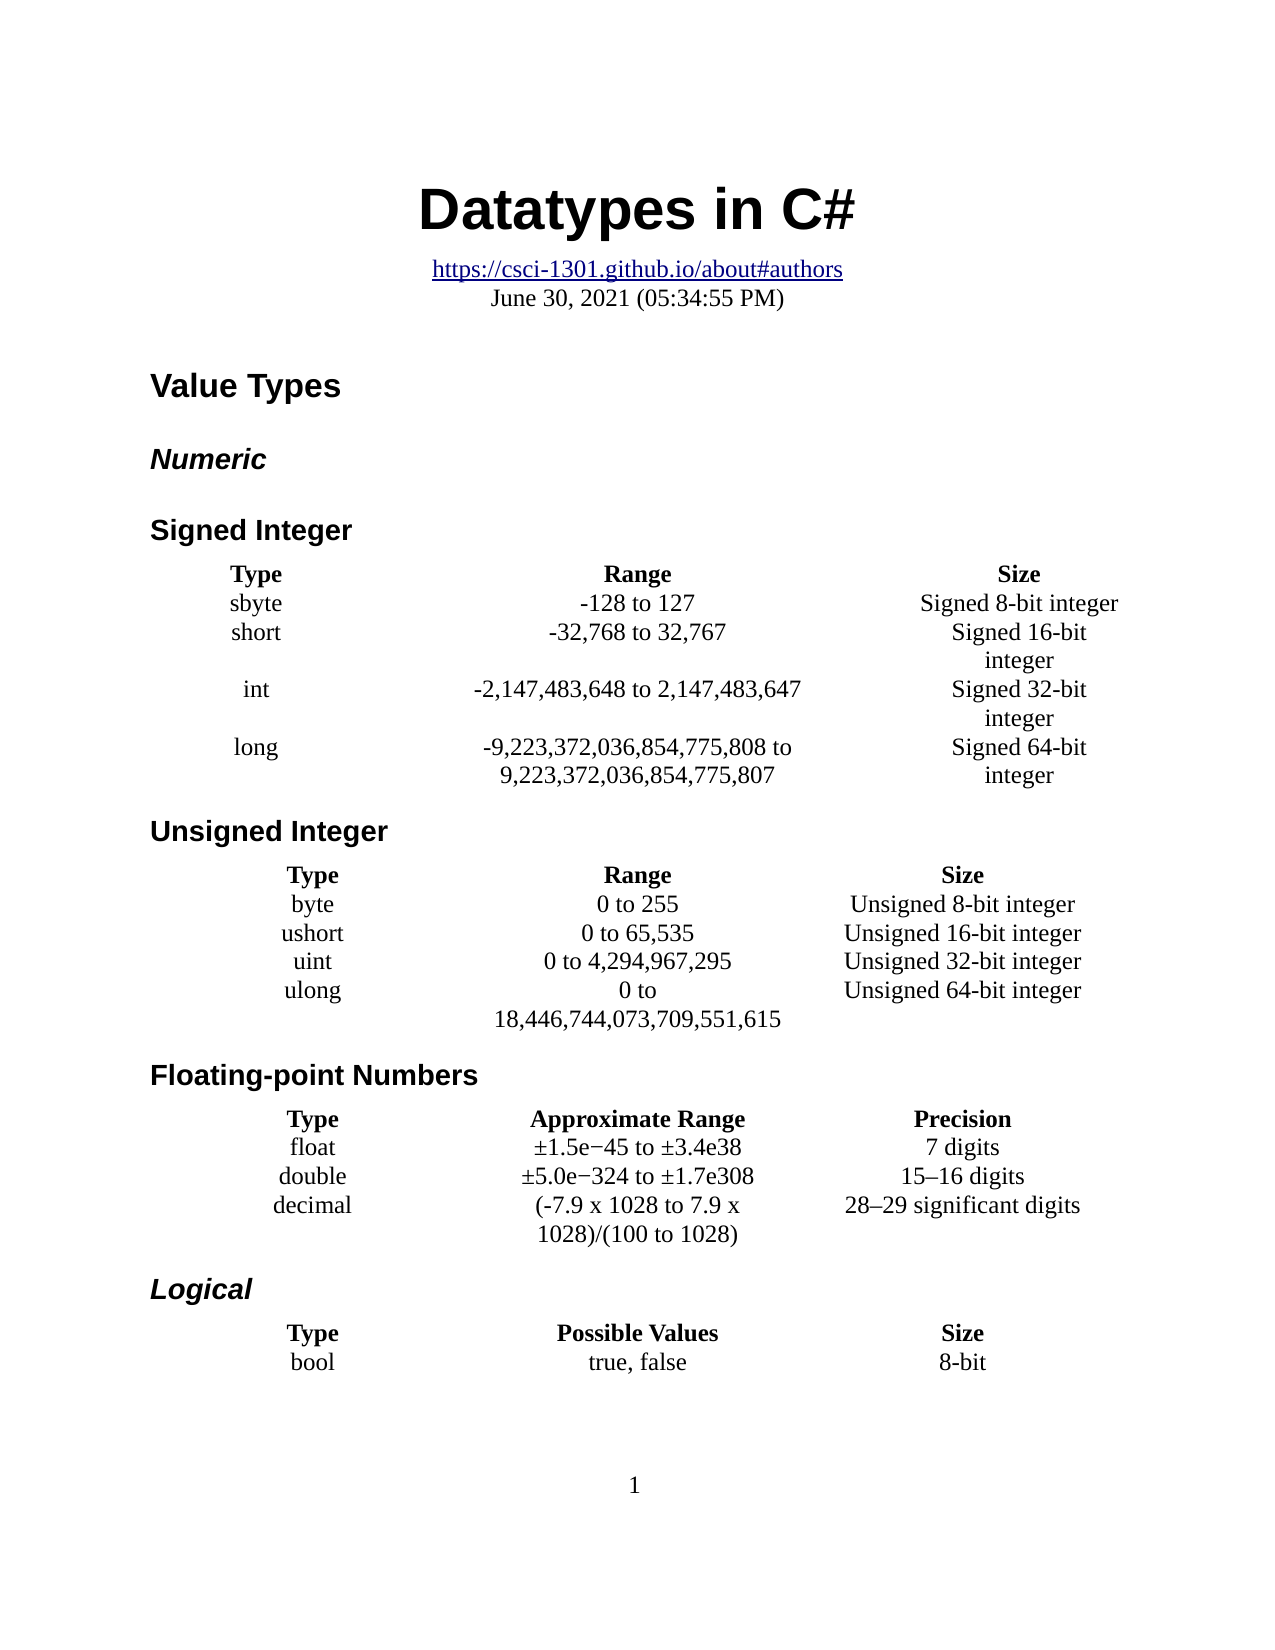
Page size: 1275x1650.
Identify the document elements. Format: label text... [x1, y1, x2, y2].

text June 30, 2021 (05:34:55 PM) [150, 283, 1125, 312]
table_cell byte [150, 889, 475, 918]
table_header Size [913, 559, 1125, 588]
table_cell uint [150, 946, 475, 975]
table_cell ±5.0e−324 to ±1.7e308 [475, 1161, 800, 1190]
table_cell bool [150, 1347, 475, 1376]
table_cell int [150, 674, 362, 732]
text https://csci-1301.github.io/about#authors [150, 254, 1125, 283]
table_cell -9,223,372,036,854,775,808 to 9,223,372,036,854,775,807 [362, 732, 913, 789]
subtitle Signed Integer [150, 513, 1125, 547]
table_cell long [150, 732, 362, 789]
table_cell decimal [150, 1190, 475, 1247]
table_header Precision [800, 1104, 1125, 1132]
table_cell ushort [150, 918, 475, 946]
table_cell Unsigned 8-bit integer [800, 889, 1125, 918]
table_cell 0 to 255 [475, 889, 800, 918]
table_cell Signed 16-bit integer [913, 617, 1125, 674]
table_cell 0 to 4,294,967,295 [475, 946, 800, 975]
subtitle Numeric [150, 442, 1125, 476]
table_cell Unsigned 16-bit integer [800, 918, 1125, 946]
table_cell float [150, 1133, 475, 1161]
table_cell Unsigned 64-bit integer [800, 975, 1125, 1033]
table_header Size [800, 1319, 1125, 1347]
table_cell 15–16 digits [800, 1161, 1125, 1190]
table_cell ±1.5e−45 to ±3.4e38 [475, 1133, 800, 1161]
title Datatypes in C# [150, 175, 1125, 242]
subtitle Floating-point Numbers [150, 1058, 1125, 1091]
table_header Range [475, 860, 800, 889]
table_cell -2,147,483,648 to 2,147,483,647 [362, 674, 913, 732]
table_cell Signed 32-bit integer [913, 674, 1125, 732]
table_header Type [150, 860, 475, 889]
subtitle Unsigned Integer [150, 814, 1125, 848]
table_header Size [800, 860, 1125, 889]
table_header Approximate Range [475, 1104, 800, 1132]
table_header Type [150, 559, 362, 588]
table_header Possible Values [475, 1319, 800, 1347]
table_cell -32,768 to 32,767 [362, 617, 913, 674]
subtitle Value Types [150, 366, 1125, 404]
subtitle Logical [150, 1272, 1125, 1306]
table_header Type [150, 1319, 475, 1347]
table_cell Signed 64-bit integer [913, 732, 1125, 789]
table_cell true, false [475, 1347, 800, 1376]
table_cell double [150, 1161, 475, 1190]
table_cell short [150, 617, 362, 674]
table_cell Unsigned 32-bit integer [800, 946, 1125, 975]
table_cell sbyte [150, 588, 362, 617]
table_cell -128 to 127 [362, 588, 913, 617]
table_header Range [362, 559, 913, 588]
table_header Type [150, 1104, 475, 1132]
table_cell (-7.9 x 1028 to 7.9 x 1028)/(100 to 1028) [475, 1190, 800, 1247]
table_cell ulong [150, 975, 475, 1033]
table_cell 0 to 18,446,744,073,709,551,615 [475, 975, 800, 1033]
table_cell 8-bit [800, 1347, 1125, 1376]
table_cell 7 digits [800, 1133, 1125, 1161]
table_cell 28–29 significant digits [800, 1190, 1125, 1247]
table_cell 0 to 65,535 [475, 918, 800, 946]
table_cell Signed 8-bit integer [913, 588, 1125, 617]
